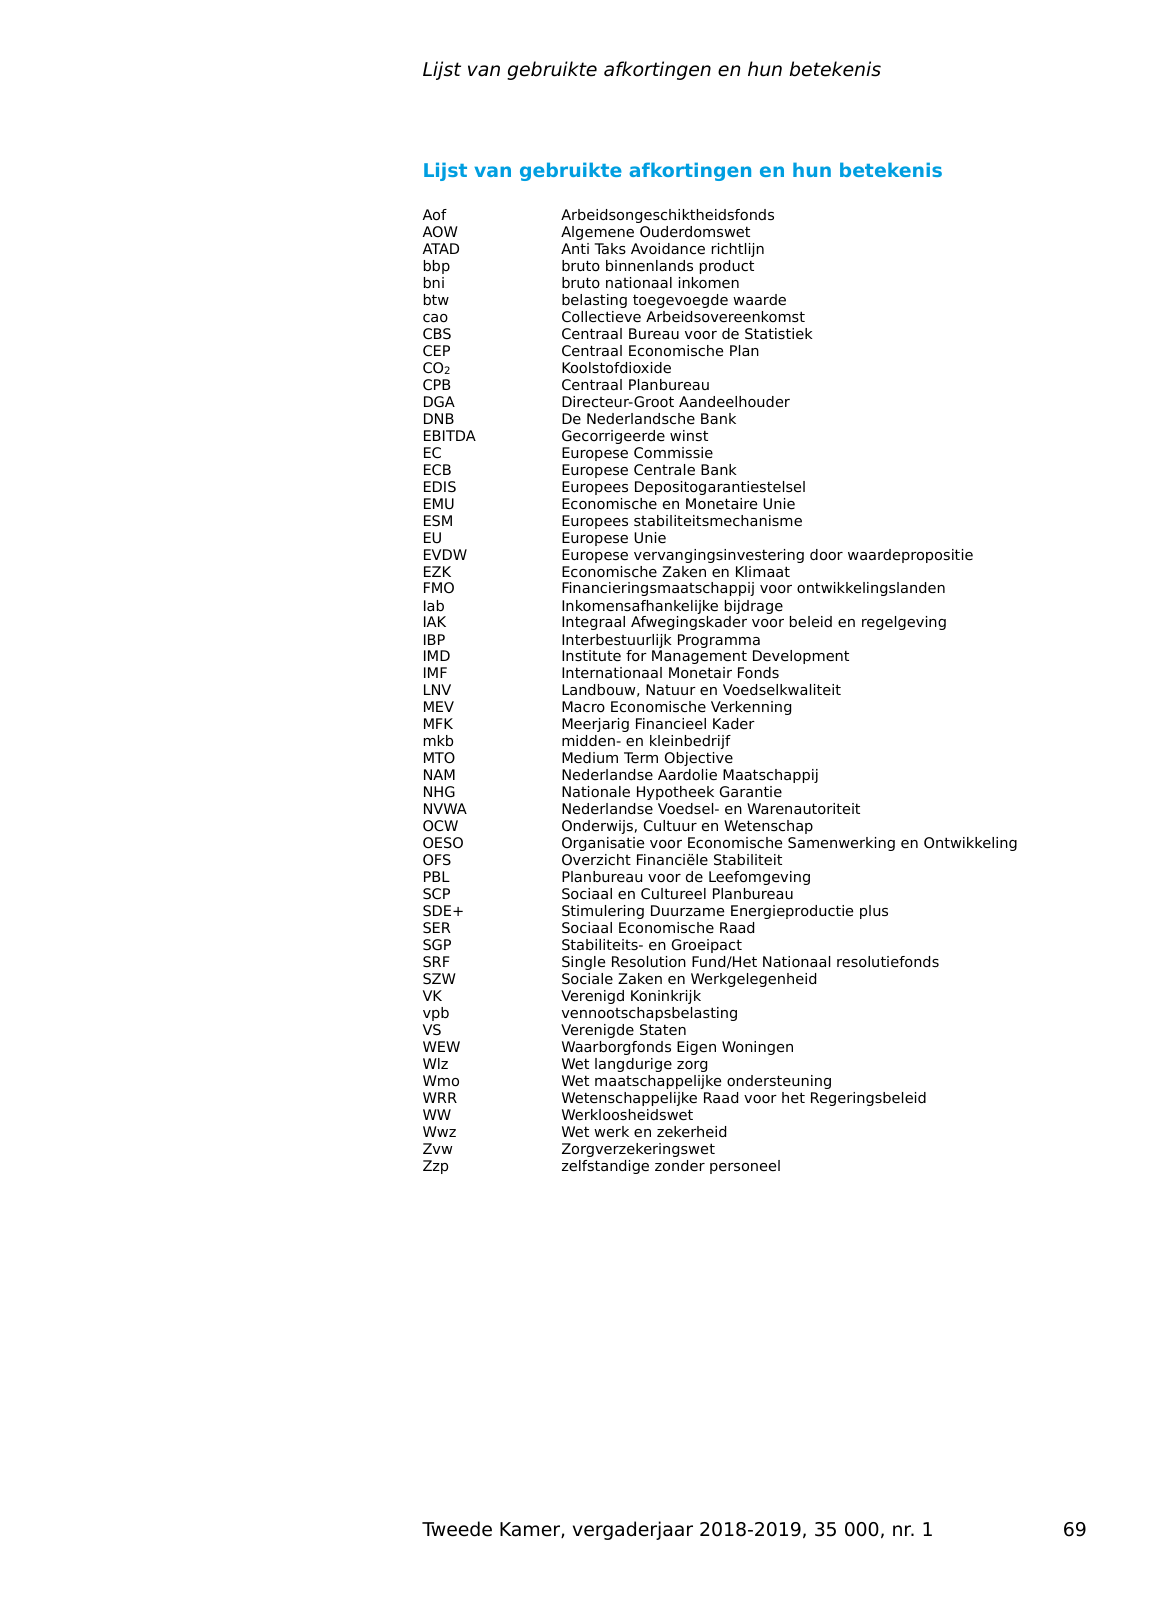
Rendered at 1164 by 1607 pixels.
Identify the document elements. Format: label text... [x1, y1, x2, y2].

table_cell Waarborgfonds Eigen Woningen [555, 1039, 1087, 1056]
table_cell Gecorrigeerde winst [555, 428, 1087, 444]
table_cell NHG [422, 784, 555, 801]
table_cell DNB [422, 411, 555, 428]
table_cell Landbouw, Natuur en Voedselkwaliteit [555, 682, 1087, 699]
table_cell EMU [422, 496, 555, 512]
table_cell NVWA [422, 801, 555, 818]
table_cell ATAD [422, 241, 555, 258]
table_cell Financieringsmaatschappij voor ontwikkelingslanden [555, 580, 1087, 597]
table_cell CO2 [422, 360, 555, 377]
table_cell bbp [422, 258, 555, 275]
table_cell Nederlandse Voedsel- en Warenautoriteit [555, 801, 1087, 818]
table_cell WW [422, 1107, 555, 1124]
table_cell Europese vervangingsinvestering door waardepropositie [555, 546, 1087, 563]
table_cell Nederlandse Aardolie Maatschappij [555, 767, 1087, 784]
table_cell Nationale Hypotheek Garantie [555, 784, 1087, 801]
table_cell Economische Zaken en Klimaat [555, 564, 1087, 580]
table_cell Zorgverzekeringswet [555, 1141, 1087, 1158]
table_cell Centraal Bureau voor de Statistiek [555, 326, 1087, 343]
table_cell Sociaal Economische Raad [555, 920, 1087, 937]
table_cell Verenigd Koninkrijk [555, 988, 1087, 1005]
table_cell Wet werk en zekerheid [555, 1124, 1087, 1141]
table_cell IAK [422, 614, 555, 631]
table_cell Wmo [422, 1073, 555, 1090]
table_cell Collectieve Arbeidsovereenkomst [555, 309, 1087, 326]
table_cell Integraal Afwegingskader voor beleid en regelgeving [555, 614, 1087, 631]
table_cell Wetenschappelijke Raad voor het Regeringsbeleid [555, 1090, 1087, 1107]
table_cell Meerjarig Financieel Kader [555, 716, 1087, 733]
table_cell SZW [422, 971, 555, 988]
table_cell Sociale Zaken en Werkgelegenheid [555, 971, 1087, 988]
table_cell Organisatie voor Economische Samenwerking en Ontwikkeling [555, 835, 1087, 852]
table_cell Internationaal Monetair Fonds [555, 665, 1087, 682]
table_cell vpb [422, 1005, 555, 1022]
table_cell mkb [422, 733, 555, 750]
table_cell zelfstandige zonder personeel [555, 1158, 1087, 1175]
table_cell Medium Term Objective [555, 750, 1087, 767]
table_cell EU [422, 530, 555, 546]
subtitle Lijst van gebruikte afkortingen en hun betekenis [422, 160, 1087, 182]
table_cell MFK [422, 716, 555, 733]
table_cell bruto binnenlands product [555, 258, 1087, 275]
table_cell Europees Depositogarantiestelsel [555, 479, 1087, 496]
table_cell Interbestuurlijk Programma [555, 631, 1087, 648]
table_cell Sociaal en Cultureel Planbureau [555, 886, 1087, 903]
table_cell Stabiliteits- en Groeipact [555, 937, 1087, 954]
table_cell Europese Unie [555, 530, 1087, 546]
table_cell SRF [422, 954, 555, 971]
table_cell btw [422, 292, 555, 309]
table_cell Planbureau voor de Leefomgeving [555, 869, 1087, 886]
table_cell VK [422, 988, 555, 1005]
table_cell IMD [422, 648, 555, 665]
table_cell bni [422, 275, 555, 292]
table_cell MEV [422, 699, 555, 716]
table_cell Europees stabiliteitsmechanisme [555, 513, 1087, 529]
table_cell Iab [422, 598, 555, 614]
table_cell MTO [422, 750, 555, 767]
table_cell Wet maatschappelijke ondersteuning [555, 1073, 1087, 1090]
table_cell Werkloosheidswet [555, 1107, 1087, 1124]
table_cell SER [422, 920, 555, 937]
table_cell Wwz [422, 1124, 555, 1141]
table_cell cao [422, 309, 555, 326]
table_cell Overzicht Financiële Stabiliteit [555, 852, 1087, 869]
table_cell Macro Economische Verkenning [555, 699, 1087, 716]
table_cell VS [422, 1022, 555, 1039]
table_cell CPB [422, 377, 555, 394]
table_cell Single Resolution Fund/Het Nationaal resolutiefonds [555, 954, 1087, 971]
table_header Arbeidsongeschiktheidsfonds [555, 207, 1087, 224]
table_cell Centraal Planbureau [555, 377, 1087, 394]
table_cell WRR [422, 1090, 555, 1107]
table_cell Koolstofdioxide [555, 360, 1087, 377]
table_cell midden- en kleinbedrijf [555, 733, 1087, 750]
table_cell bruto nationaal inkomen [555, 275, 1087, 292]
table_cell Centraal Economische Plan [555, 343, 1087, 360]
table_cell Europese Centrale Bank [555, 462, 1087, 478]
table_cell OCW [422, 818, 555, 835]
table_cell Stimulering Duurzame Energieproductie plus [555, 903, 1087, 920]
table_cell Algemene Ouderdomswet [555, 224, 1087, 241]
table_cell DGA [422, 394, 555, 411]
table_cell AOW [422, 224, 555, 241]
table_cell WEW [422, 1039, 555, 1056]
table_cell LNV [422, 682, 555, 699]
table_cell EZK [422, 564, 555, 580]
table_cell EBITDA [422, 428, 555, 444]
table_cell CEP [422, 343, 555, 360]
table_cell PBL [422, 869, 555, 886]
table_cell De Nederlandsche Bank [555, 411, 1087, 428]
table_cell Inkomensafhankelijke bijdrage [555, 598, 1087, 614]
table_cell Europese Commissie [555, 445, 1087, 462]
table_cell IMF [422, 665, 555, 682]
table_cell SGP [422, 937, 555, 954]
table_cell ECB [422, 462, 555, 478]
table_cell Institute for Management Development [555, 648, 1087, 665]
table_cell Anti Taks Avoidance richtlijn [555, 241, 1087, 258]
table_cell SDE+ [422, 903, 555, 920]
table_cell EDIS [422, 479, 555, 496]
table_cell CBS [422, 326, 555, 343]
table_cell SCP [422, 886, 555, 903]
table_cell Wet langdurige zorg [555, 1056, 1087, 1073]
table_cell ESM [422, 513, 555, 529]
table_cell vennootschapsbelasting [555, 1005, 1087, 1022]
table_cell Economische en Monetaire Unie [555, 496, 1087, 512]
table_cell Verenigde Staten [555, 1022, 1087, 1039]
table_cell IBP [422, 631, 555, 648]
table_cell Onderwijs, Cultuur en Wetenschap [555, 818, 1087, 835]
table_cell FMO [422, 580, 555, 597]
table_cell Directeur-Groot Aandeelhouder [555, 394, 1087, 411]
table_cell EC [422, 445, 555, 462]
table_cell EVDW [422, 546, 555, 563]
table_cell Zzp [422, 1158, 555, 1175]
table_cell NAM [422, 767, 555, 784]
table_cell Zvw [422, 1141, 555, 1158]
table_cell OESO [422, 835, 555, 852]
table_cell belasting toegevoegde waarde [555, 292, 1087, 309]
table_header Aof [422, 207, 555, 224]
table_cell OFS [422, 852, 555, 869]
table_cell Wlz [422, 1056, 555, 1073]
